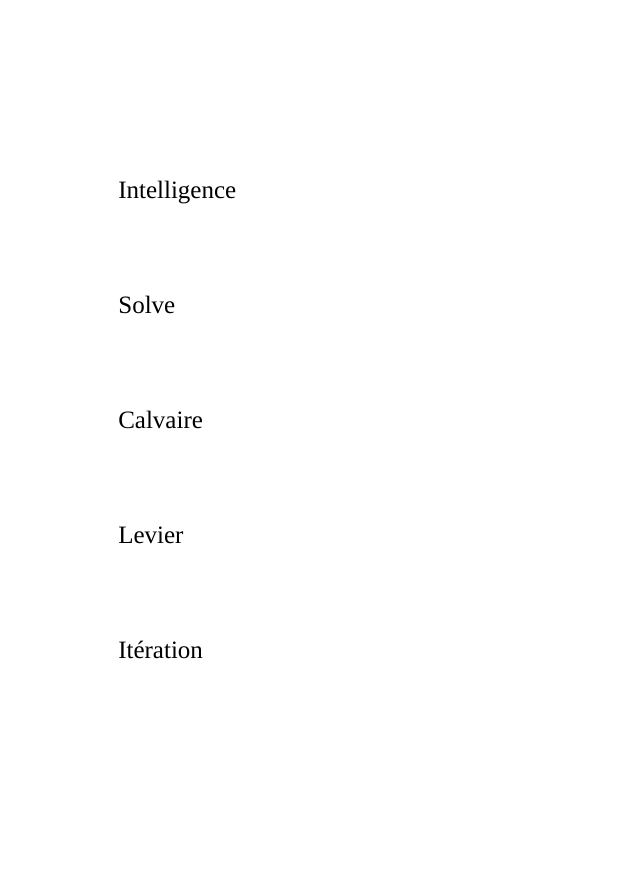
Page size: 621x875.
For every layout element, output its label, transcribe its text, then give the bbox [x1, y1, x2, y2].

text Levier [118, 521, 502, 549]
text Intelligence [118, 176, 502, 204]
text Calvaire [118, 406, 502, 434]
text Itération [118, 636, 502, 664]
text Solve [118, 291, 502, 319]
